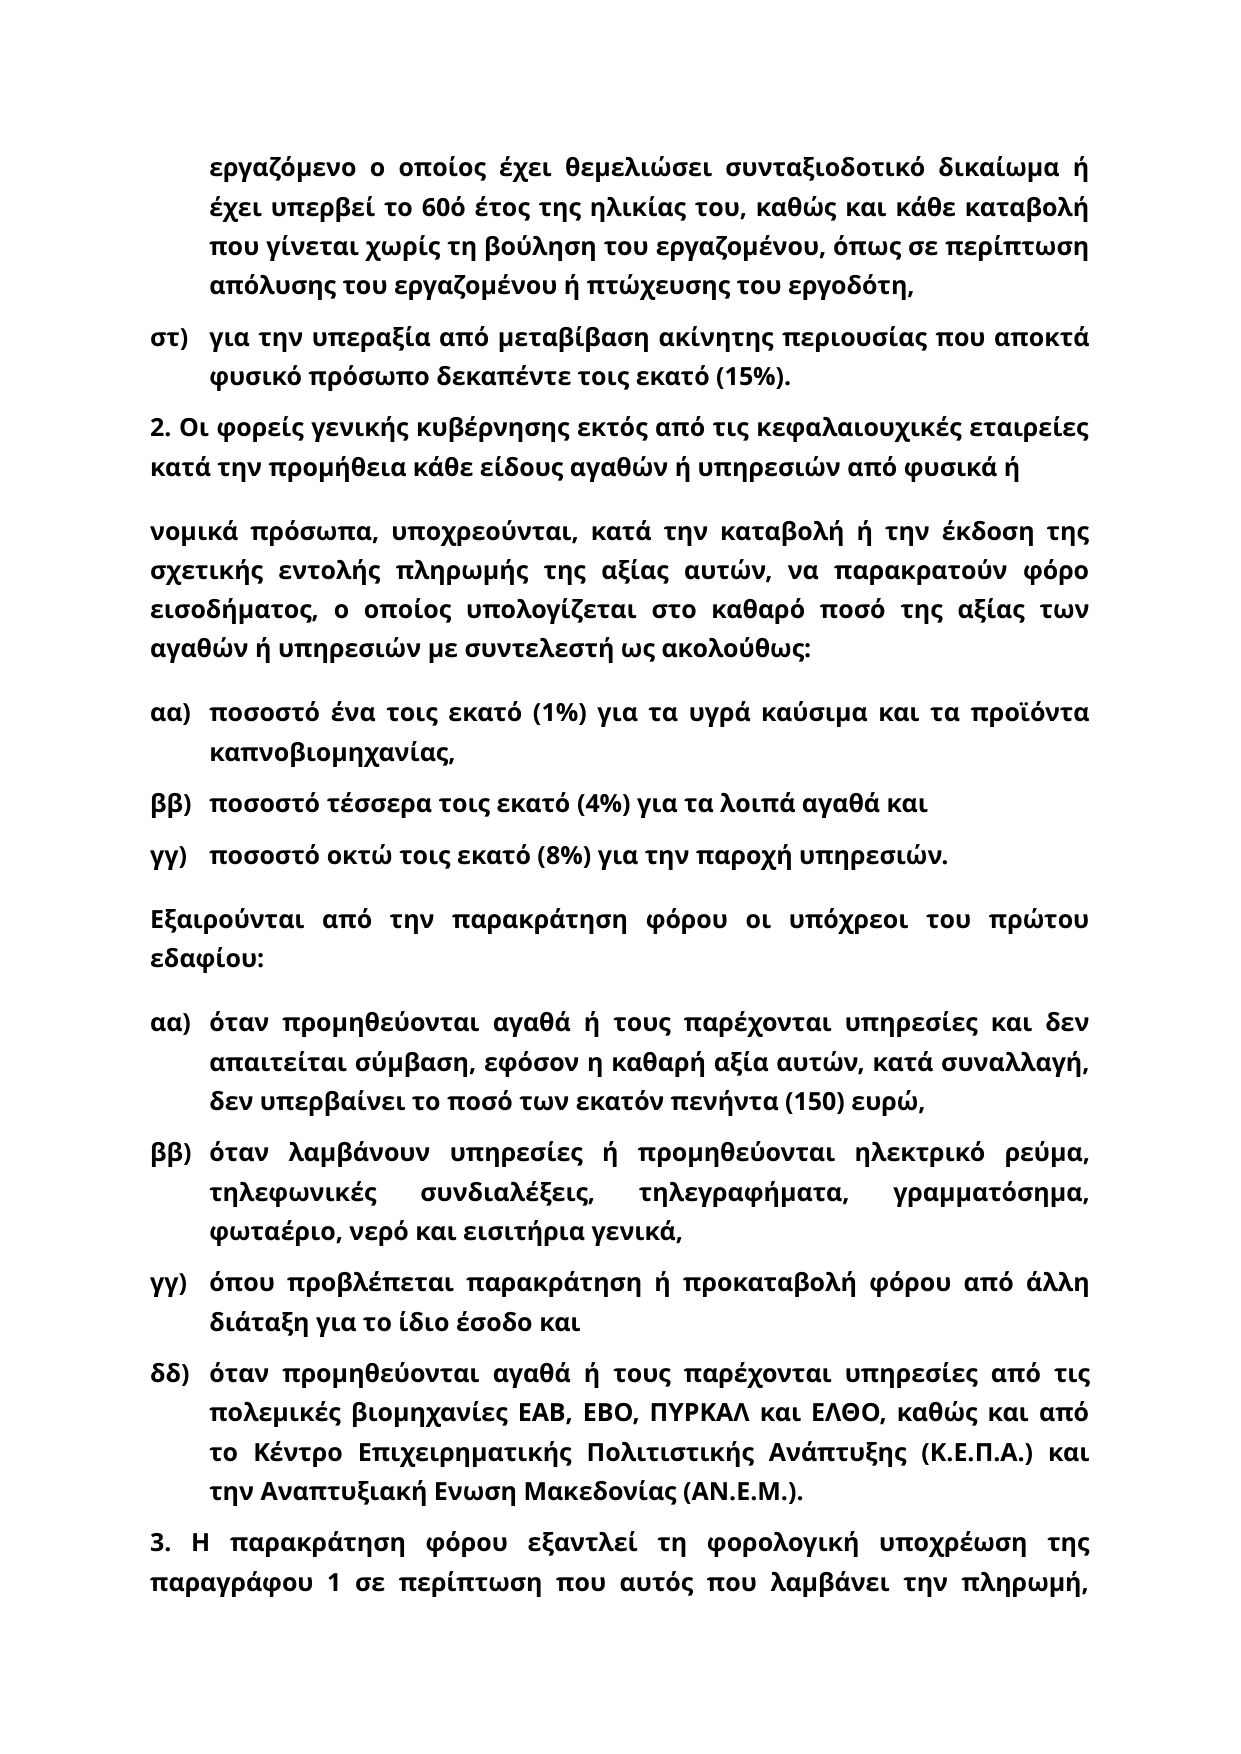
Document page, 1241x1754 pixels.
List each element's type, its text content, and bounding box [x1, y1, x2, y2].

list αα) όταν προμηθεύονται αγαθά ή τους παρέχονται υπηρεσίες και δεν απαιτείται σύμβαση, εφόσον η καθαρή αξία αυτών, κατά συναλλαγή, δεν υπερβαίνει το ποσό των εκατόν πενήντα (150) ευρώ, [150, 1005, 1090, 1117]
list γγ) ποσοστό οκτώ τοις εκατό (8%) για την παροχή υπηρεσιών. [150, 837, 1090, 872]
list εργαζόμενο ο οποίος έχει θεμελιώσει συνταξιοδοτικό δικαίωμα ή έχει υπερβεί το 60ό έτος της ηλικίας του, καθώς και κάθε καταβολή που γίνεται χωρίς τη βούληση του εργαζομένου, όπως σε περίπτωση απόλυσης του εργαζομένου ή πτώχευσης του εργοδότη, [150, 150, 1090, 302]
text Εξαιρούνται από την παρακράτηση φόρου οι υπόχρεοι του πρώτου εδαφίου: [150, 902, 1090, 975]
text νομικά πρόσωπα, υποχρεούνται, κατά την καταβολή ή την έκδοση της σχετικής εντολής πληρωμής της αξίας αυτών, να παρακρατούν φόρο εισοδήματος, ο οποίος υπολογίζεται στο καθαρό ποσό της αξίας των αγαθών ή υπηρεσιών με συντελεστή ως ακολούθως: [150, 513, 1090, 665]
list στ) για την υπεραξία από μεταβίβαση ακίνητης περιουσίας που αποκτά φυσικό πρόσωπο δεκαπέντε τοις εκατό (15%). [150, 319, 1090, 392]
list δδ) όταν προμηθεύονται αγαθά ή τους παρέχονται υπηρεσίες από τις πολεμικές βιομηχανίες ΕΑΒ, ΕΒΟ, ΠΥΡΚΑΛ και ΕΛΘΟ, καθώς και από το Κέντρο Επιχειρηματικής Πολιτιστικής Ανάπτυξης (Κ.Ε.Π.Α.) και την Αναπτυξιακή Ενωση Μακεδονίας (ΑΝ.Ε.Μ.). [150, 1356, 1090, 1507]
list γγ) όπου προβλέπεται παρακράτηση ή προκαταβολή φόρου από άλλη διάταξη για το ίδιο έσοδο και [150, 1265, 1090, 1338]
list αα) ποσοστό ένα τοις εκατό (1%) για τα υγρά καύσιμα και τα προϊόντα καπνοβιομηχανίας, [150, 695, 1090, 768]
text 2. Οι φορείς γενικής κυβέρνησης εκτός από τις κεφαλαιουχικές εταιρείες κατά την προμήθεια κάθε είδους αγαθών ή υπηρεσιών από φυσικά ή [150, 410, 1090, 483]
list ββ) όταν λαμβάνουν υπηρεσίες ή προμηθεύονται ηλεκτρικό ρεύμα, τηλεφωνικές συνδιαλέξεις, τηλεγραφήματα, γραμματόσημα, φωταέριο, νερό και εισιτήρια γενικά, [150, 1135, 1090, 1247]
text 3. Η παρακράτηση φόρου εξαντλεί τη φορολογική υποχρέωση της παραγράφου 1 σε περίπτωση που αυτός που λαμβάνει την πληρωμή, [150, 1525, 1090, 1598]
list ββ) ποσοστό τέσσερα τοις εκατό (4%) για τα λοιπά αγαθά και [150, 786, 1090, 820]
